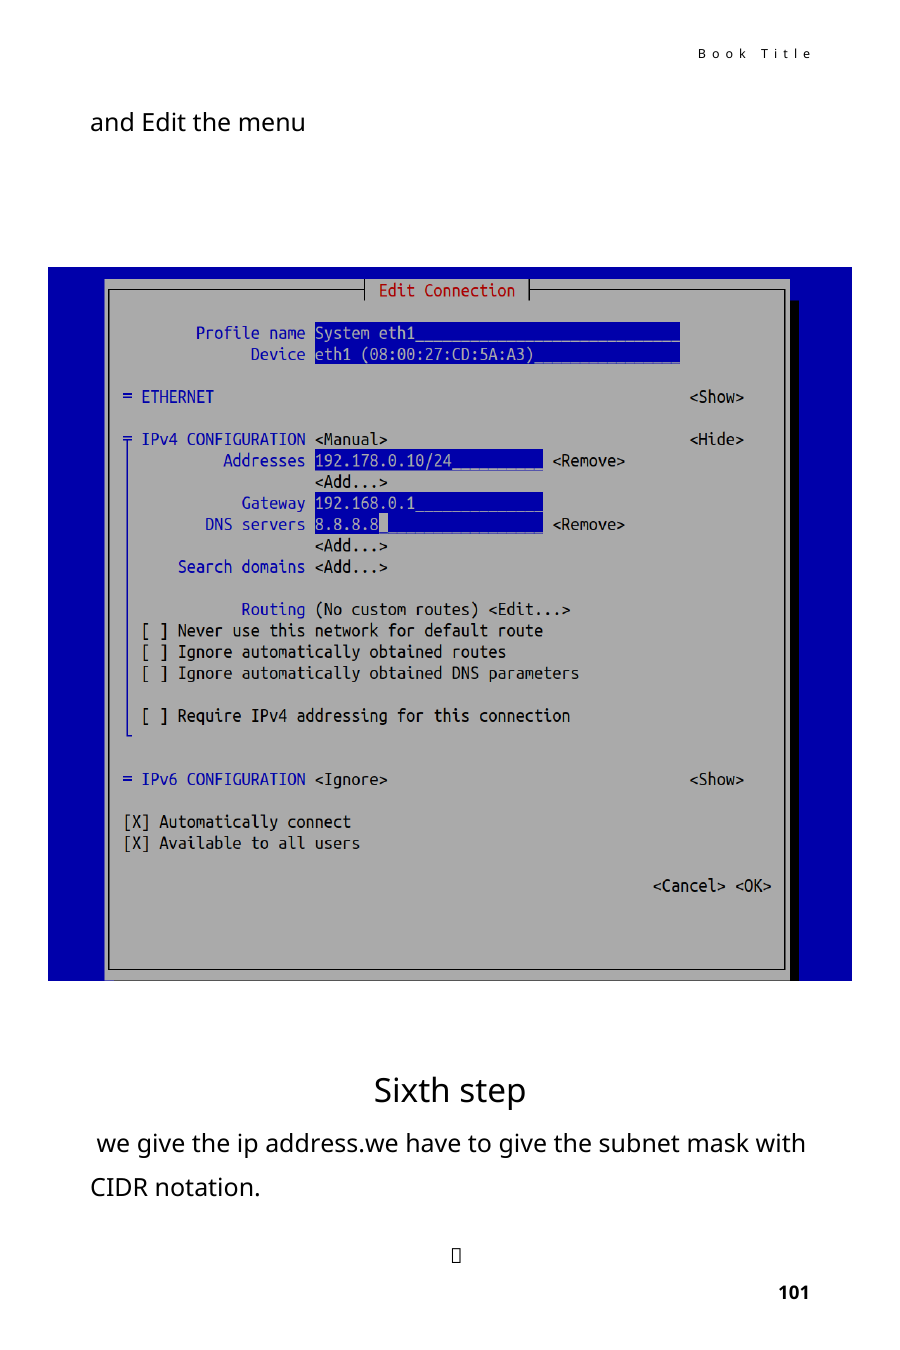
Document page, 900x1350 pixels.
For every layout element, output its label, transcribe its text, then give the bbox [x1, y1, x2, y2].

text we give the ip address.we have to give the subnet mask with CIDR notation. [90, 1126, 810, 1204]
text and Edit the menu [90, 105, 810, 139]
text Sixth step [90, 1067, 810, 1112]
picture [48, 267, 852, 981]
